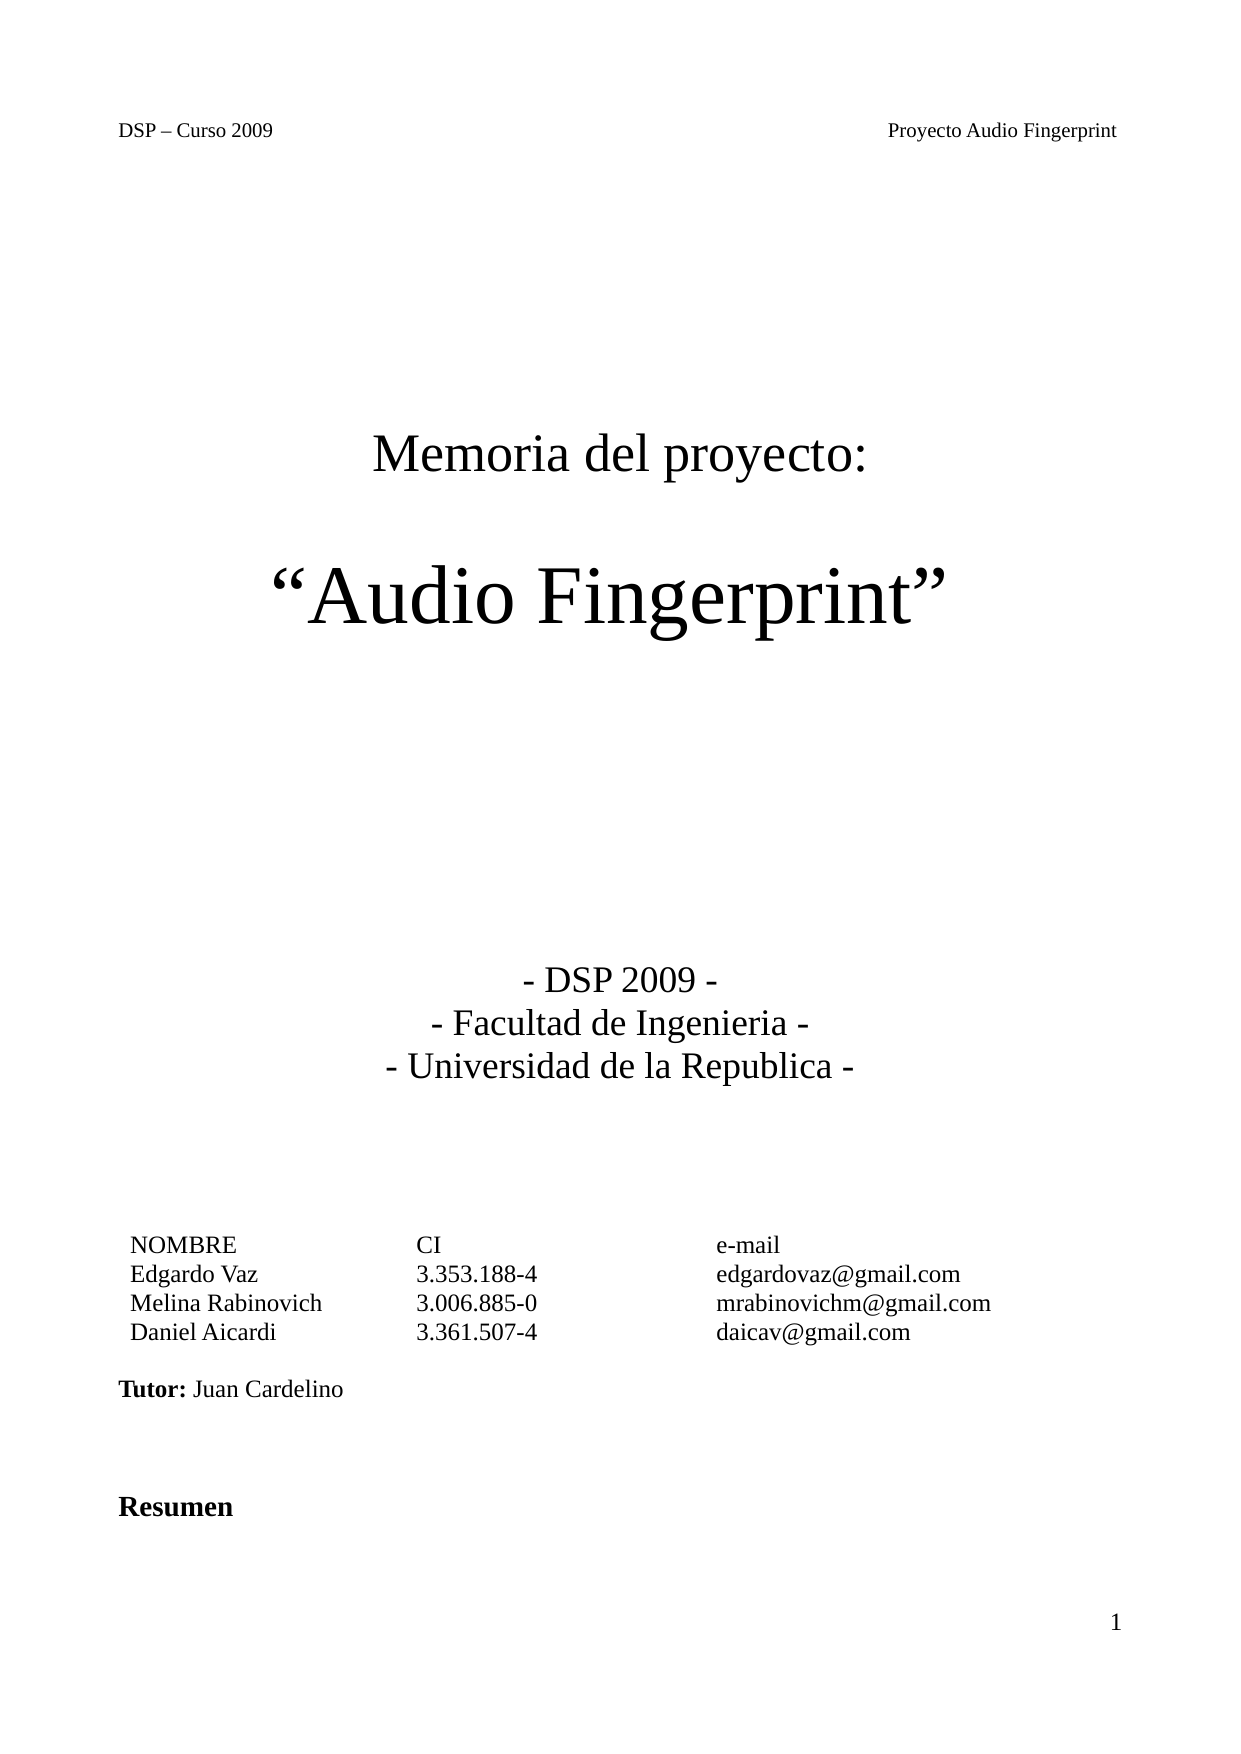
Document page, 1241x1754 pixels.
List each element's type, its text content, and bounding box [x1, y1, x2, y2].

table_header NOMBRE [119, 1231, 405, 1259]
table_header e-mail [705, 1231, 1005, 1259]
text - Universidad de la Republica - [118, 1044, 1122, 1087]
text Tutor: Juan Cardelino [118, 1374, 1122, 1403]
text Resumen [118, 1489, 1122, 1523]
text - DSP 2009 - [118, 957, 1122, 1001]
table_cell 3.361.507-4 [405, 1317, 705, 1346]
table_cell 3.353.188-4 [405, 1259, 705, 1288]
text “Audio Fingerprint” [118, 545, 1122, 641]
text - Facultad de Ingenieria - [118, 1001, 1122, 1044]
table_cell mrabinovichm@gmail.com [705, 1288, 1005, 1317]
table_cell Daniel Aicardi [119, 1317, 405, 1346]
table_cell edgardovaz@gmail.com [705, 1259, 1005, 1288]
table_header CI [405, 1231, 705, 1259]
table_cell Melina Rabinovich [119, 1288, 405, 1317]
table_cell 3.006.885-0 [405, 1288, 705, 1317]
table_cell Edgardo Vaz [119, 1259, 405, 1288]
text Memoria del proyecto: [118, 421, 1122, 483]
table_cell daicav@gmail.com [705, 1317, 1005, 1346]
